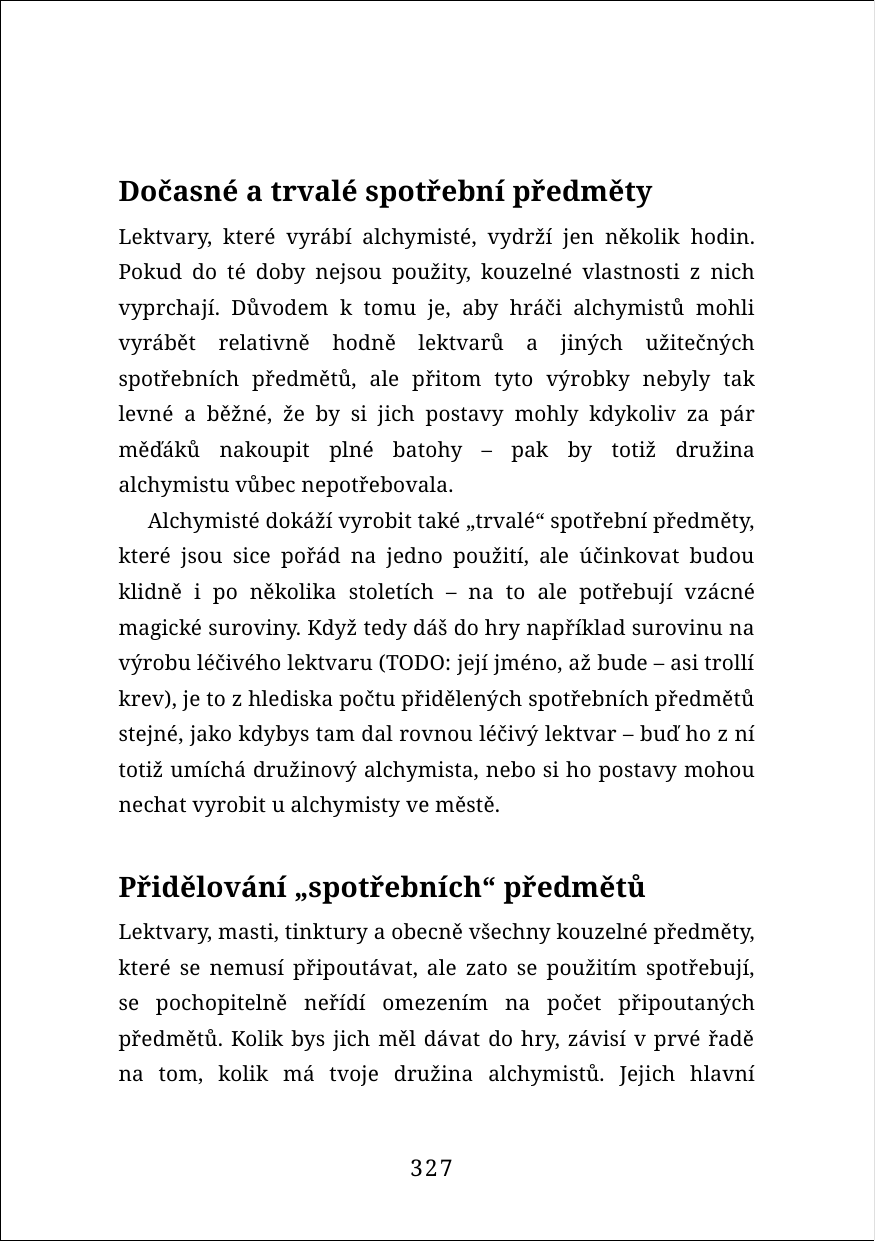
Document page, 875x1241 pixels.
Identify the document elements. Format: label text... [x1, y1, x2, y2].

text Lektvary, které vyrábí alchymisté, vydrží jen několik hodin. Pokud do té doby nejsou použity, kouzelné vlastnosti z nich vyprchají. Důvodem k tomu je, aby hráči alchymistů mohli vyrábět relativně hodně lektvarů a jiných užitečných spotřebních předmětů, ale přitom tyto výrobky nebyly tak levné a běžné, že by si jich postavy mohly kdykoliv za pár měďáků nakoupit plné batohy – pak by totiž družina alchymistu vůbec nepotřebovala. Alchymisté dokáží vyrobit také „trvalé“ spotřební předměty, které jsou sice pořád na jedno použití, ale účinkovat budou klidně i po několika stoletích – na to ale potřebují vzácné magické suroviny. Když tedy dáš do hry například surovinu na výrobu léčivého lektvaru (TODO: její jméno, až bude – asi trollí krev), je to z hlediska počtu přidělených spotřebních předmětů stejné, jako kdybys tam dal rovnou léčivý lektvar – buď ho z ní totiž umíchá družinový alchymista, nebo si ho postavy mohou nechat vyrobit u alchymisty ve městě. [118, 222, 756, 819]
text Lektvary, masti, tinktury a obecně všechny kouzelné předměty, které se nemusí připoutávat, ale zato se použitím spotřebují, se pochopitelně neřídí omezením na počet připoutaných předmětů. Kolik bys jich měl dávat do hry, závisí v prvé řadě na tom, kolik má tvoje družina alchymistů. Jejich hlavní [118, 917, 756, 1088]
subtitle Dočasné a trvalé spotřební předměty [118, 172, 756, 210]
subtitle Přidělování „spotřebních“ předmětů [118, 867, 756, 905]
